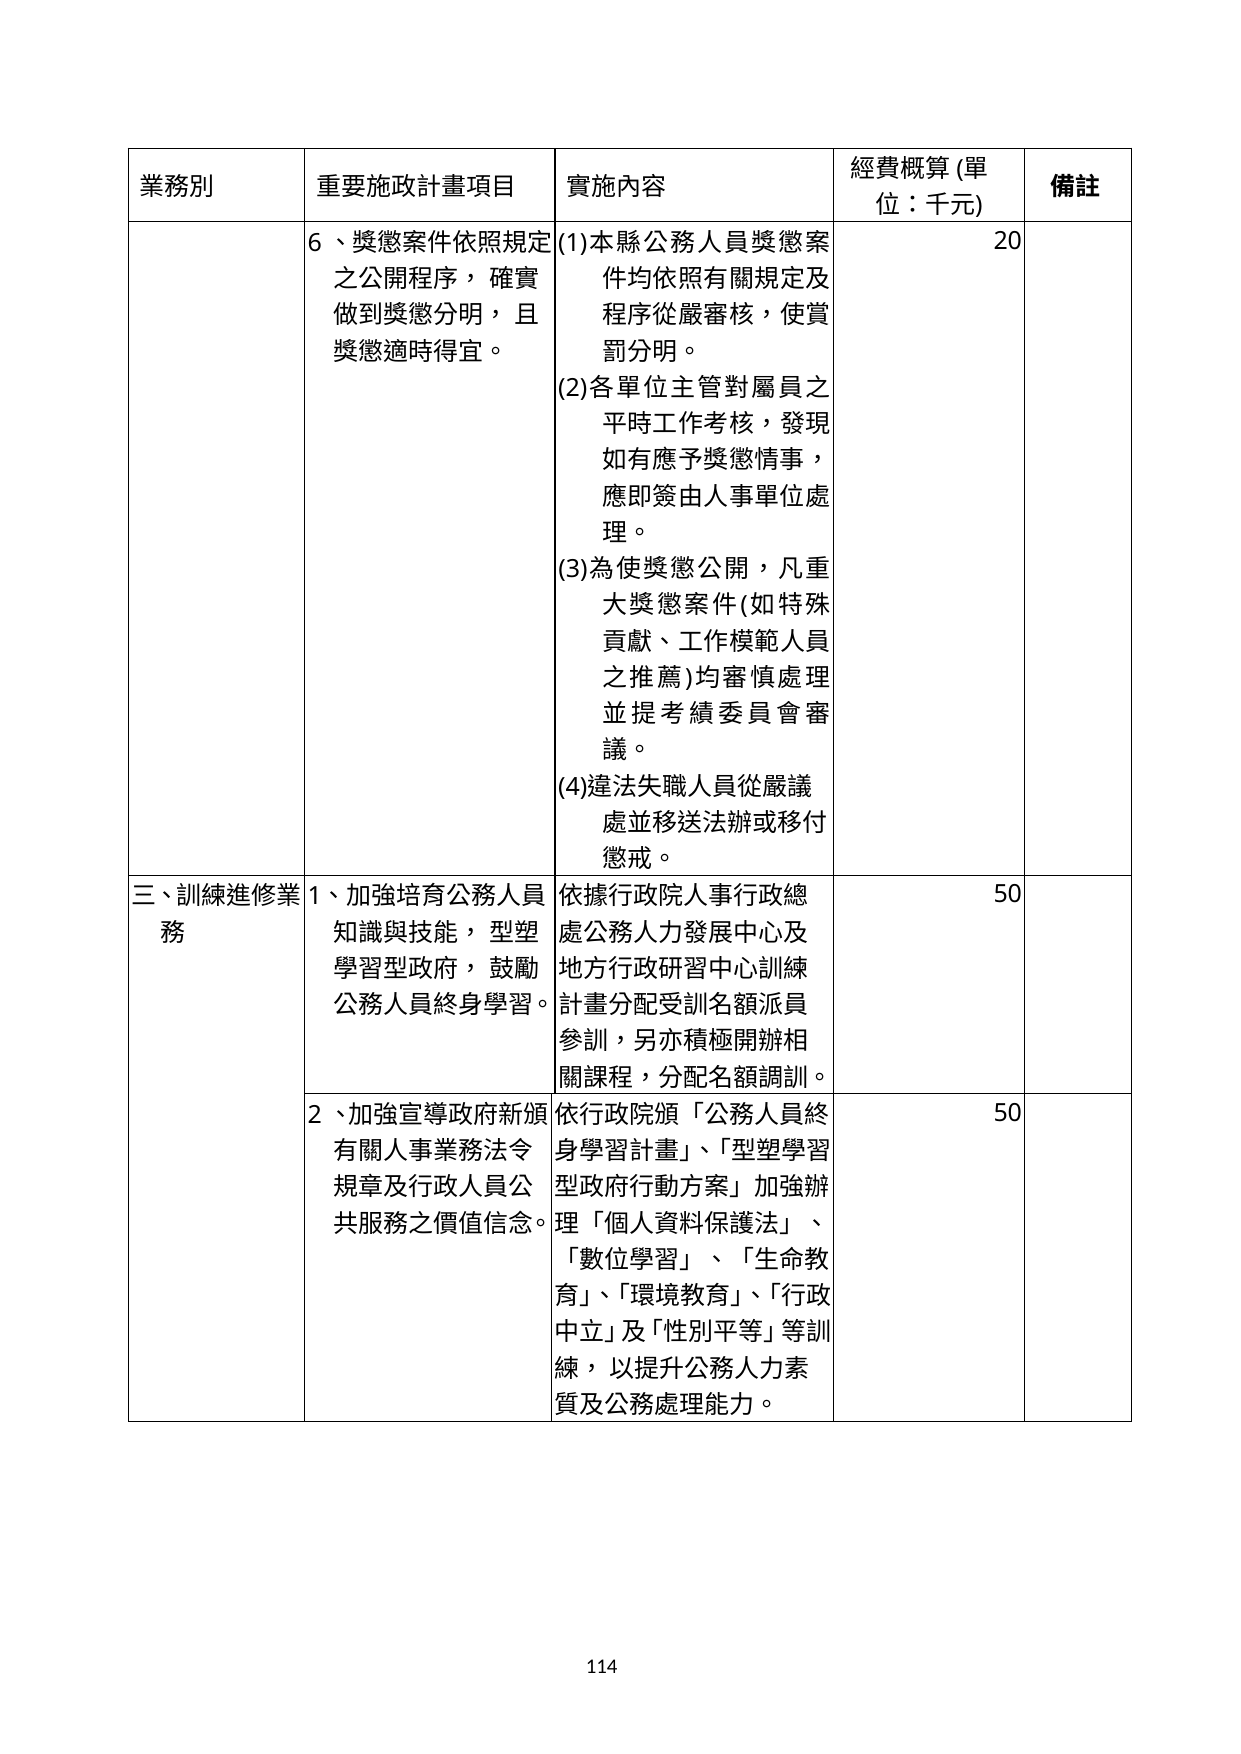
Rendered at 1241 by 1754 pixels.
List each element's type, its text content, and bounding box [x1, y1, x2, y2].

table_cell 依行政院頒「公務人員終身學習計畫」、「型塑學習型政府行動方案」加強辦理「個人資料保護法」、「數位學習」、「生命教育」、「環境教育」、「行政中立」及「性別平等」等訓練， 以提升公務人力素質及公務處理能力。 [552, 1094, 833, 1421]
table_cell [129, 222, 304, 875]
table_cell 20 [834, 222, 1024, 875]
table_cell 1、加強培育公務人員知識與技能， 型塑學習型政府， 鼓勵公務人員終身學習。 [305, 876, 554, 1093]
table_header 備註 [1025, 149, 1131, 221]
table_header 經費概算 (單位：千元) [834, 149, 1024, 221]
table_cell 50 [834, 1094, 1024, 1421]
table_cell 50 [834, 876, 1024, 1093]
table_header 業務別 [129, 149, 304, 221]
table_cell [1025, 222, 1131, 875]
table_cell 2 、加強宣導政府新頒有關人事業務法令規章及行政人員公共服務之價值信念。 [305, 1094, 551, 1421]
table_cell 6 、獎懲案件依照規定之公開程序， 確實做到獎懲分明， 且獎懲適時得宜。 [305, 222, 554, 875]
table_header 實施內容 [556, 149, 833, 221]
table_cell 三、訓練進修業務 [129, 876, 304, 1421]
table_cell (1)本縣公務人員獎懲案件均依照有關規定及程序從嚴審核，使賞罰分明。 (2)各單位主管對屬員之平時工作考核，發現如有應予獎懲情事，應即簽由人事單位處理。 (3)為使獎懲公開，凡重大獎懲案件(如特殊貢獻、工作模範人員之推薦)均審慎處理並提考績委員會審議。 (4)違法失職人員從嚴議處並移送法辦或移付懲戒。 [556, 222, 833, 875]
table_cell [1025, 1094, 1131, 1421]
table_cell [1025, 876, 1131, 1093]
table_header 重要施政計畫項目 [305, 149, 554, 221]
table_cell 依據行政院人事行政總處公務人力發展中心及地方行政研習中心訓練計畫分配受訓名額派員參訓，另亦積極開辦相關課程，分配名額調訓。 [556, 876, 833, 1093]
